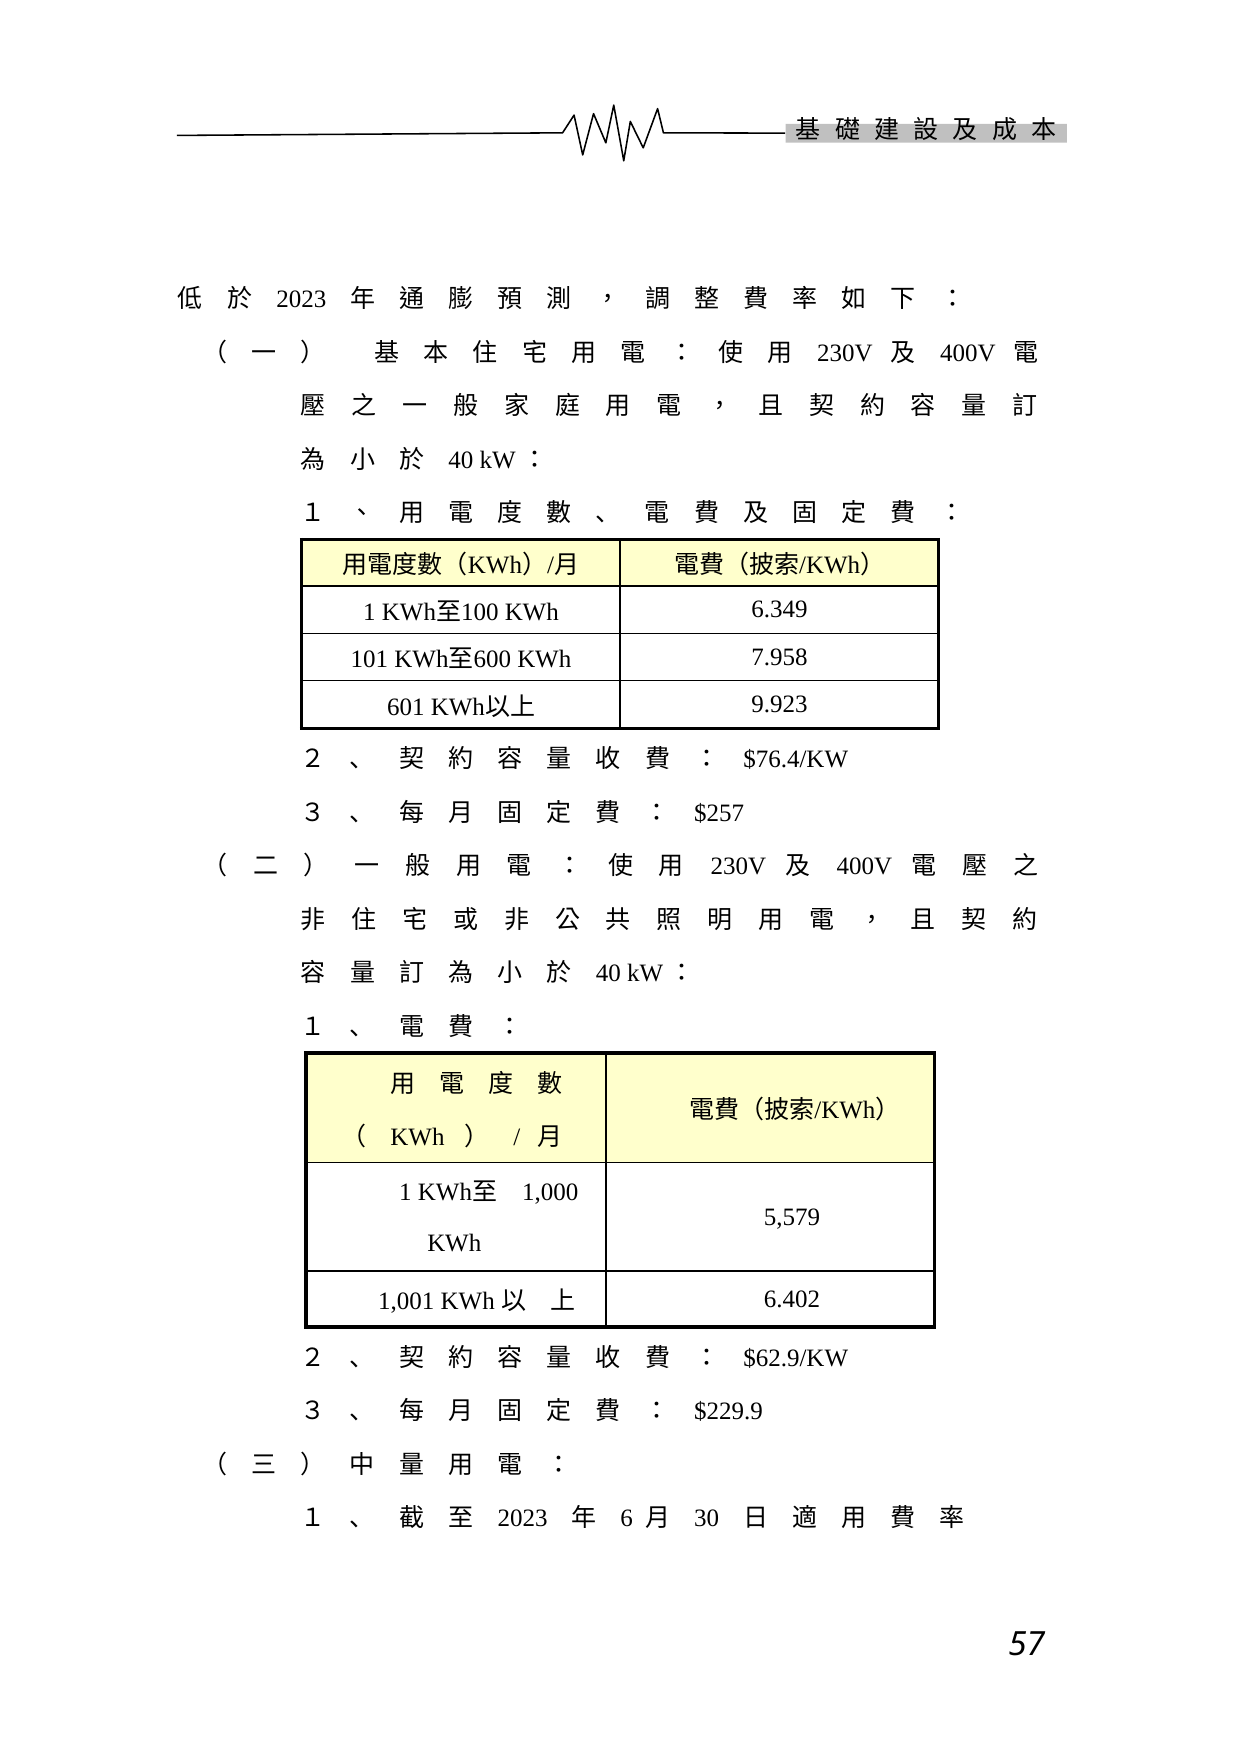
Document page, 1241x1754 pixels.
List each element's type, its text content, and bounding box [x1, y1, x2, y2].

text ３、每月固定費：$229.9 [276, 1382, 1063, 1436]
text ２、契約容量收費：$62.9/KW [276, 1328, 1063, 1382]
text ３、每月固定費：$257 [276, 784, 1063, 837]
table_cell 9.923 [621, 681, 937, 727]
text ２、契約容量收費：$76.4/KW [276, 730, 1063, 784]
text （二）一般用電：使用230V及400V電壓之非住宅或非公共照明用電，且契約容量訂為小於40 kW： [202, 837, 1063, 998]
text １、截至2023年6月30日適用費率 [276, 1489, 1063, 1543]
table_cell 7.958 [621, 634, 937, 680]
text 低於2023年通膨預測，調整費率如下： [178, 270, 1063, 324]
table_cell 1,001 KWh以上 [308, 1272, 605, 1325]
table_cell 5,579 [607, 1163, 933, 1270]
table_cell 6.402 [607, 1272, 933, 1325]
table_cell 601 KWh以上 [303, 681, 619, 727]
text （三）中量用電： [202, 1436, 1063, 1489]
table_header 電費（披索/KWh） [621, 541, 937, 585]
text １、電費： [276, 998, 1063, 1051]
table_header 用電度數（KWh）/月 [303, 541, 619, 585]
list 基本住宅用電：使用230V及400V電壓之一般家庭用電，且契約容量訂為小於40 kW： [202, 324, 1063, 484]
table_cell 1 KWh至100 KWh [303, 587, 619, 632]
table_header 用電度數（KWh）/月 [308, 1055, 605, 1162]
table_header 電費（披索/KWh） [607, 1055, 933, 1162]
table_cell 6.349 [621, 587, 937, 632]
text １、用電度數、電費及固定費： [276, 484, 1063, 538]
table_cell 101 KWh至600 KWh [303, 634, 619, 680]
table_cell 1 KWh至1,000 KWh [308, 1163, 605, 1270]
